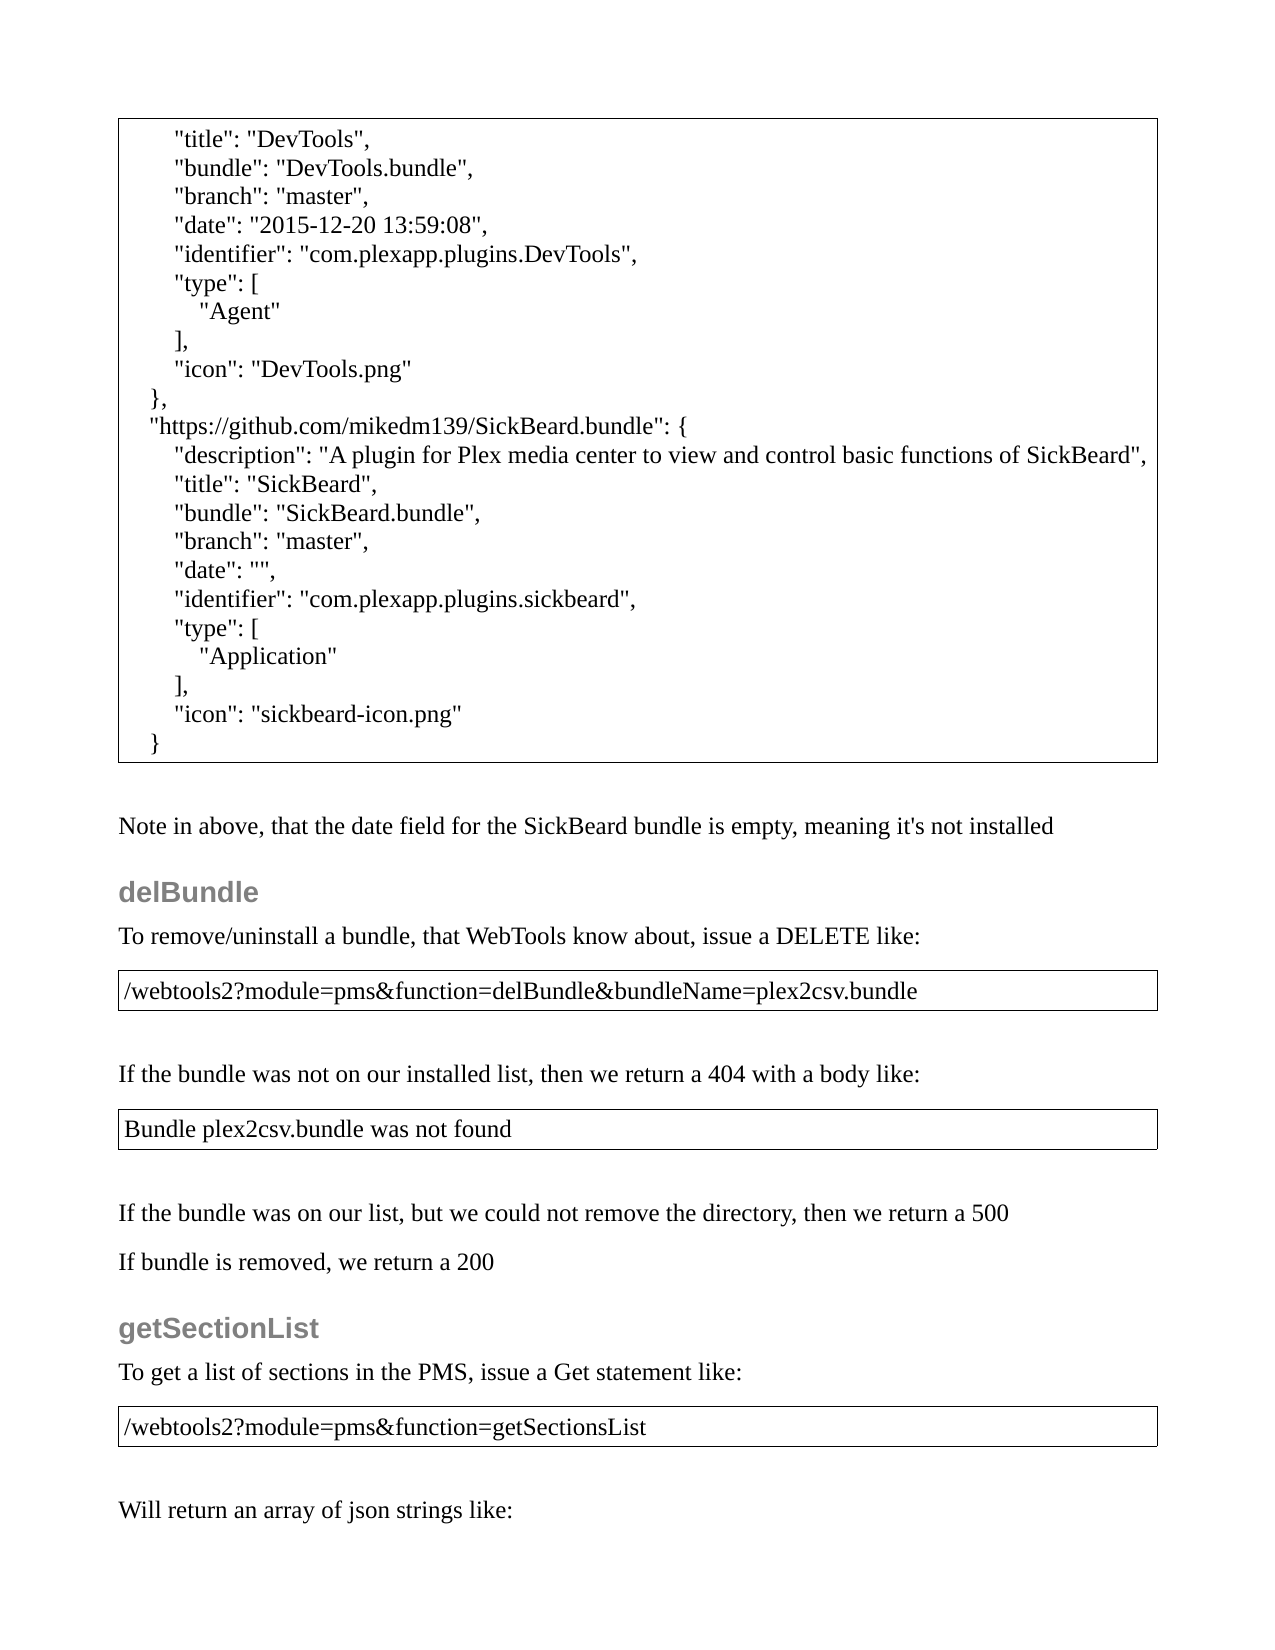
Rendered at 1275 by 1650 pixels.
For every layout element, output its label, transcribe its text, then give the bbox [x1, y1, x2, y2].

subtitle delBundle [118, 875, 1157, 908]
text If the bundle was not on our installed list, then we return a 404 with a body like: [118, 1059, 1157, 1088]
text To remove/uninstall a bundle, that WebTools know about, issue a DELETE like: [118, 921, 1157, 950]
text If bundle is removed, we return a 200 [118, 1247, 1157, 1276]
text Will return an array of json strings like: [118, 1495, 1157, 1524]
text If the bundle was on our list, but we could not remove the directory, then we return a 500 [118, 1198, 1157, 1227]
table_header "title": "DevTools", "bundle": "DevTools.bundle", "branch": "master", "date": "2015-12-20 13:59:08", "identifier": "com.plexapp.plugins.DevTools", "type": [ "Agent" ], "icon": "DevTools.png" }, "https://github.com/mikedm139/SickBeard.bundle": { "description": "A plugin for Plex media center to view and control basic functions of SickBeard", "title": "SickBeard", "bundle": "SickBeard.bundle", "branch": "master", "date": "", "identifier": "com.plexapp.plugins.sickbeard", "type": [ "Application" ], "icon": "sickbeard-icon.png" } [119, 119, 1157, 762]
table_header /webtools2?module=pms&function=getSectionsList [119, 1407, 1157, 1446]
text Note in above, that the date field for the SickBeard bundle is empty, meaning it's not installed [118, 811, 1157, 840]
table_header /webtools2?module=pms&function=delBundle&bundleName=plex2csv.bundle [119, 971, 1157, 1010]
table_header Bundle plex2csv.bundle was not found [119, 1110, 1157, 1149]
text To get a list of sections in the PMS, issue a Get statement like: [118, 1357, 1157, 1386]
subtitle getSectionList [118, 1311, 1157, 1344]
